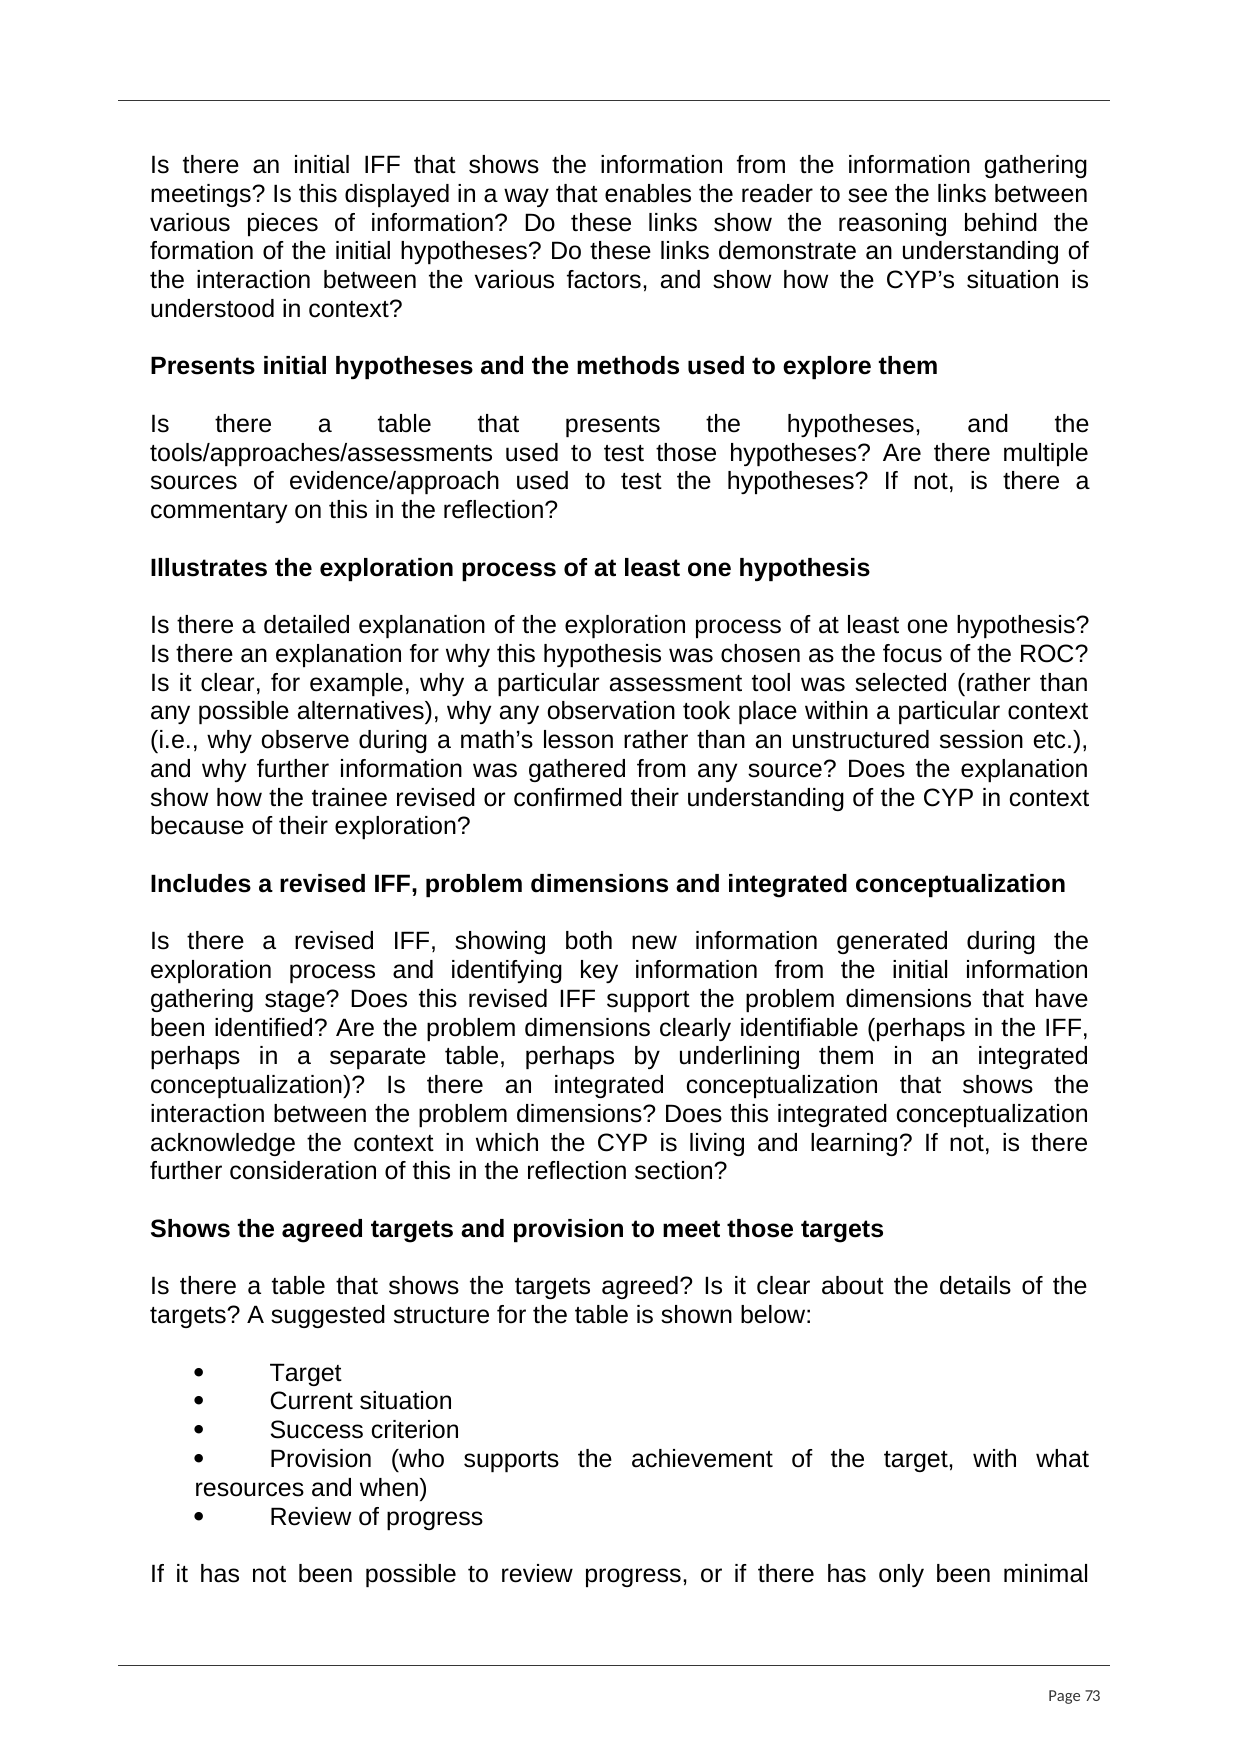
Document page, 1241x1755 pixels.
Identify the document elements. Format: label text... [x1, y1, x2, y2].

text Is there an initial IFF that shows the information from the information gathering meetings? Is this displayed in a way that enables the reader to see the links between various pieces of information? Do these links show the reasoning behind the formation of the initial hypotheses? Do these links demonstrate an understanding of the interaction between the various factors, and show how the CYP’s situation is understood in context? [150, 150, 1091, 322]
text Is there a revised IFF, showing both new information generated during the exploration process and identifying key information from the initial information gathering stage? Does this revised IFF support the problem dimensions that have been identified? Are the problem dimensions clearly identifiable (perhaps in the IFF, perhaps in a separate table, perhaps by underlining them in an integrated conceptualization)? Is there an integrated conceptualization that shows the interaction between the problem dimensions? Does this integrated conceptualization acknowledge the context in which the CYP is living and learning? If not, is there further consideration of this in the reflection section? [150, 926, 1091, 1185]
text Is there a detailed explanation of the exploration process of at least one hypothesis? Is there an explanation for why this hypothesis was chosen as the focus of the ROC? [150, 610, 1091, 667]
text Is there a table that presents the hypotheses, and the tools/approaches/assessments used to test those hypotheses? Are there multiple sources of evidence/approach used to test the hypotheses? If not, is there a commentary on this in the reflection? [150, 409, 1091, 524]
list Target [194, 1357, 1091, 1386]
list Provision (who supports the achievement of the target, with what resources and when) [194, 1444, 1091, 1502]
list Success criterion [194, 1415, 1091, 1444]
text Is it clear, for example, why a particular assessment tool was selected (rather than any possible alternatives), why any observation took place within a particular context (i.e., why observe during a math’s lesson rather than an unstructured session etc.), and why further information was gathered from any source? Does the explanation show how the trainee revised or confirmed their understanding of the CYP in context because of their exploration? [150, 667, 1091, 840]
text Includes a revised IFF, problem dimensions and integrated conceptualization [150, 869, 1091, 897]
text Shows the agreed targets and provision to meet those targets [150, 1214, 1091, 1242]
text If it has not been possible to review progress, or if there has only been minimal [150, 1559, 1091, 1588]
list Review of progress [194, 1502, 1091, 1531]
text Presents initial hypotheses and the methods used to explore them [150, 351, 1091, 380]
list Current situation [194, 1386, 1091, 1415]
text Is there a table that shows the targets agreed? Is it clear about the details of the targets? A suggested structure for the table is shown below: [150, 1271, 1091, 1329]
text Illustrates the exploration process of at least one hypothesis [150, 552, 1091, 581]
